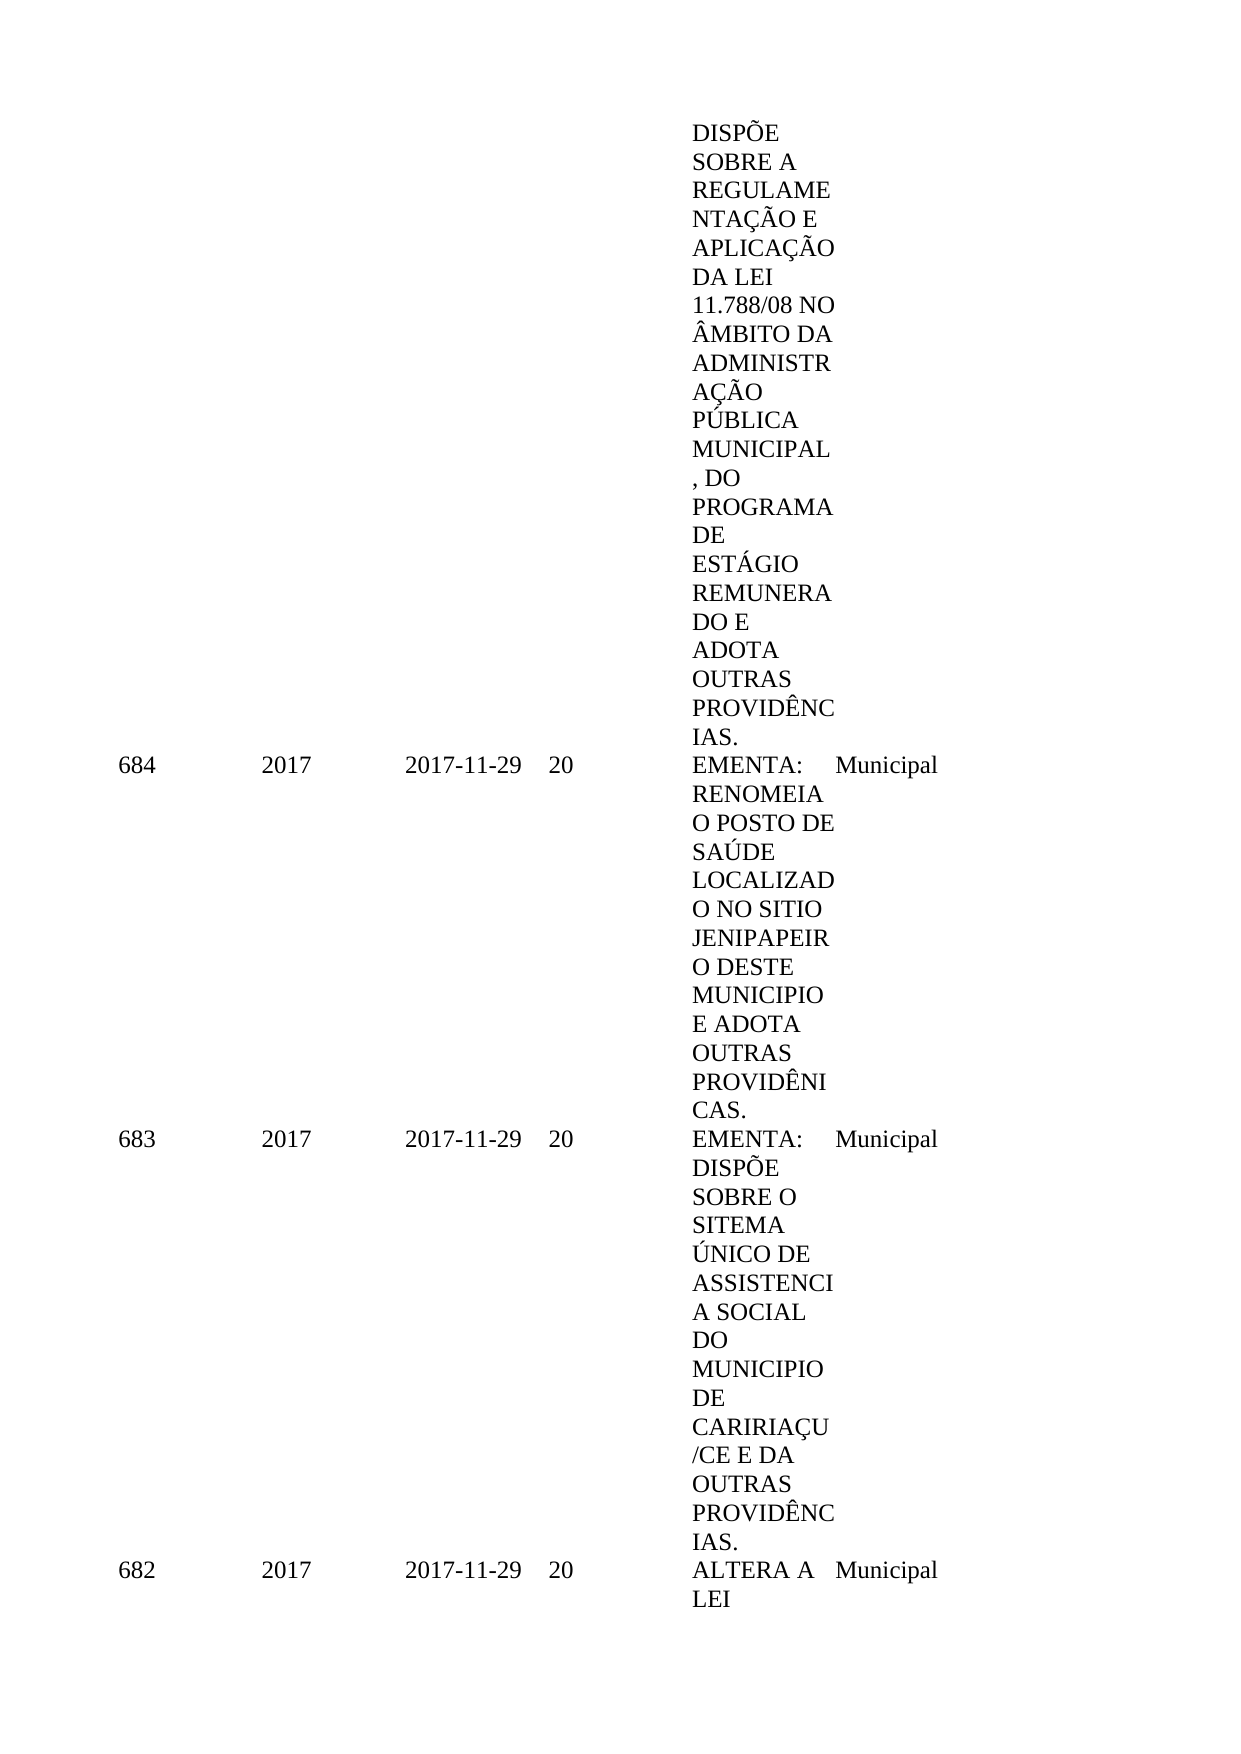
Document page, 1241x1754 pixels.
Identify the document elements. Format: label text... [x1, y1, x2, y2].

table_cell [979, 751, 1122, 1124]
table_cell [979, 1556, 1122, 1613]
table_cell 2017-11-29 [405, 1124, 548, 1556]
table_cell DISPÕE SOBRE A REGULAMENTAÇÃO E APLICAÇÃO DA LEI 11.788/08 NO ÂMBITO DA ADMINISTRAÇÃO PÚBLICA MUNICIPAL, DO PROGRAMA DE ESTÁGIO REMUNERADO E ADOTA OUTRAS PROVIDÊNCIAS. [692, 118, 835, 751]
table_cell 2017 [261, 1556, 405, 1613]
table_cell 20 [548, 1556, 692, 1613]
table_cell [979, 1124, 1122, 1556]
table_cell [548, 118, 692, 751]
table_cell EMENTA: RENOMEIA O POSTO DE SAÚDE LOCALIZADO NO SITIO JENIPAPEIRO DESTE MUNICIPIO E ADOTA OUTRAS PROVIDÊNICAS. [692, 751, 835, 1124]
table_cell [261, 118, 405, 751]
table_cell [405, 118, 548, 751]
table_cell 2017 [261, 751, 405, 1124]
table_cell 2017-11-29 [405, 751, 548, 1124]
table_cell EMENTA: DISPÕE SOBRE O SITEMA ÚNICO DE ASSISTENCIA SOCIAL DO MUNICIPIO DE CARIRIAÇU/CE E DA OUTRAS PROVIDÊNCIAS. [692, 1124, 835, 1556]
table_cell [979, 118, 1122, 751]
table_cell 682 [118, 1556, 261, 1613]
table_cell 2017 [261, 1124, 405, 1556]
table_cell 20 [548, 1124, 692, 1556]
table_cell 2017-11-29 [405, 1556, 548, 1613]
table_cell 20 [548, 751, 692, 1124]
table_cell Municipal [835, 1556, 979, 1613]
table_cell ALTERA A LEI [692, 1556, 835, 1613]
table_cell 683 [118, 1124, 261, 1556]
table_cell [835, 118, 979, 751]
table_cell Municipal [835, 751, 979, 1124]
table_cell 684 [118, 751, 261, 1124]
table_cell [118, 118, 261, 751]
table_cell Municipal [835, 1124, 979, 1556]
